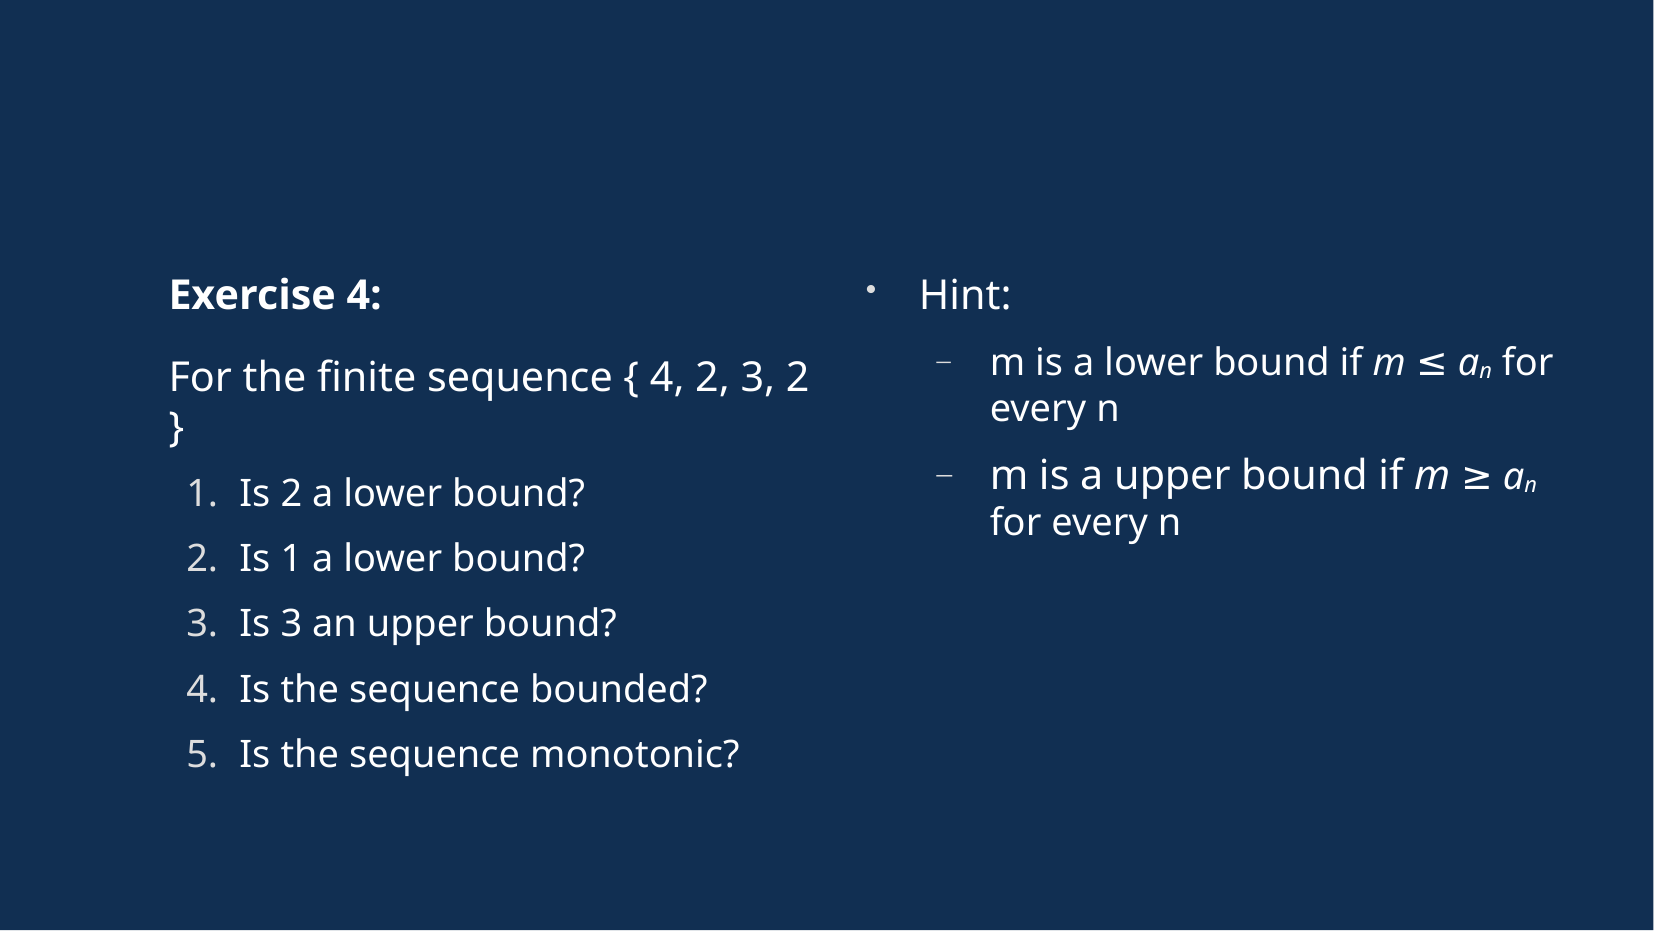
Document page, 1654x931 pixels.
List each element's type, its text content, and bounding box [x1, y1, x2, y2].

list Exercise 4: For the finite sequence { 4, 2, 3, 2 } Is 2 a lower bound? Is 1 a lower bound? Is 3 an upper bound? Is the sequence bounded? Is the sequence monotonic? [97, 268, 813, 806]
list Hint: m is a lower bound if m ≤ an for every n m is a upper bound if m ≥ an for every n [848, 268, 1563, 806]
